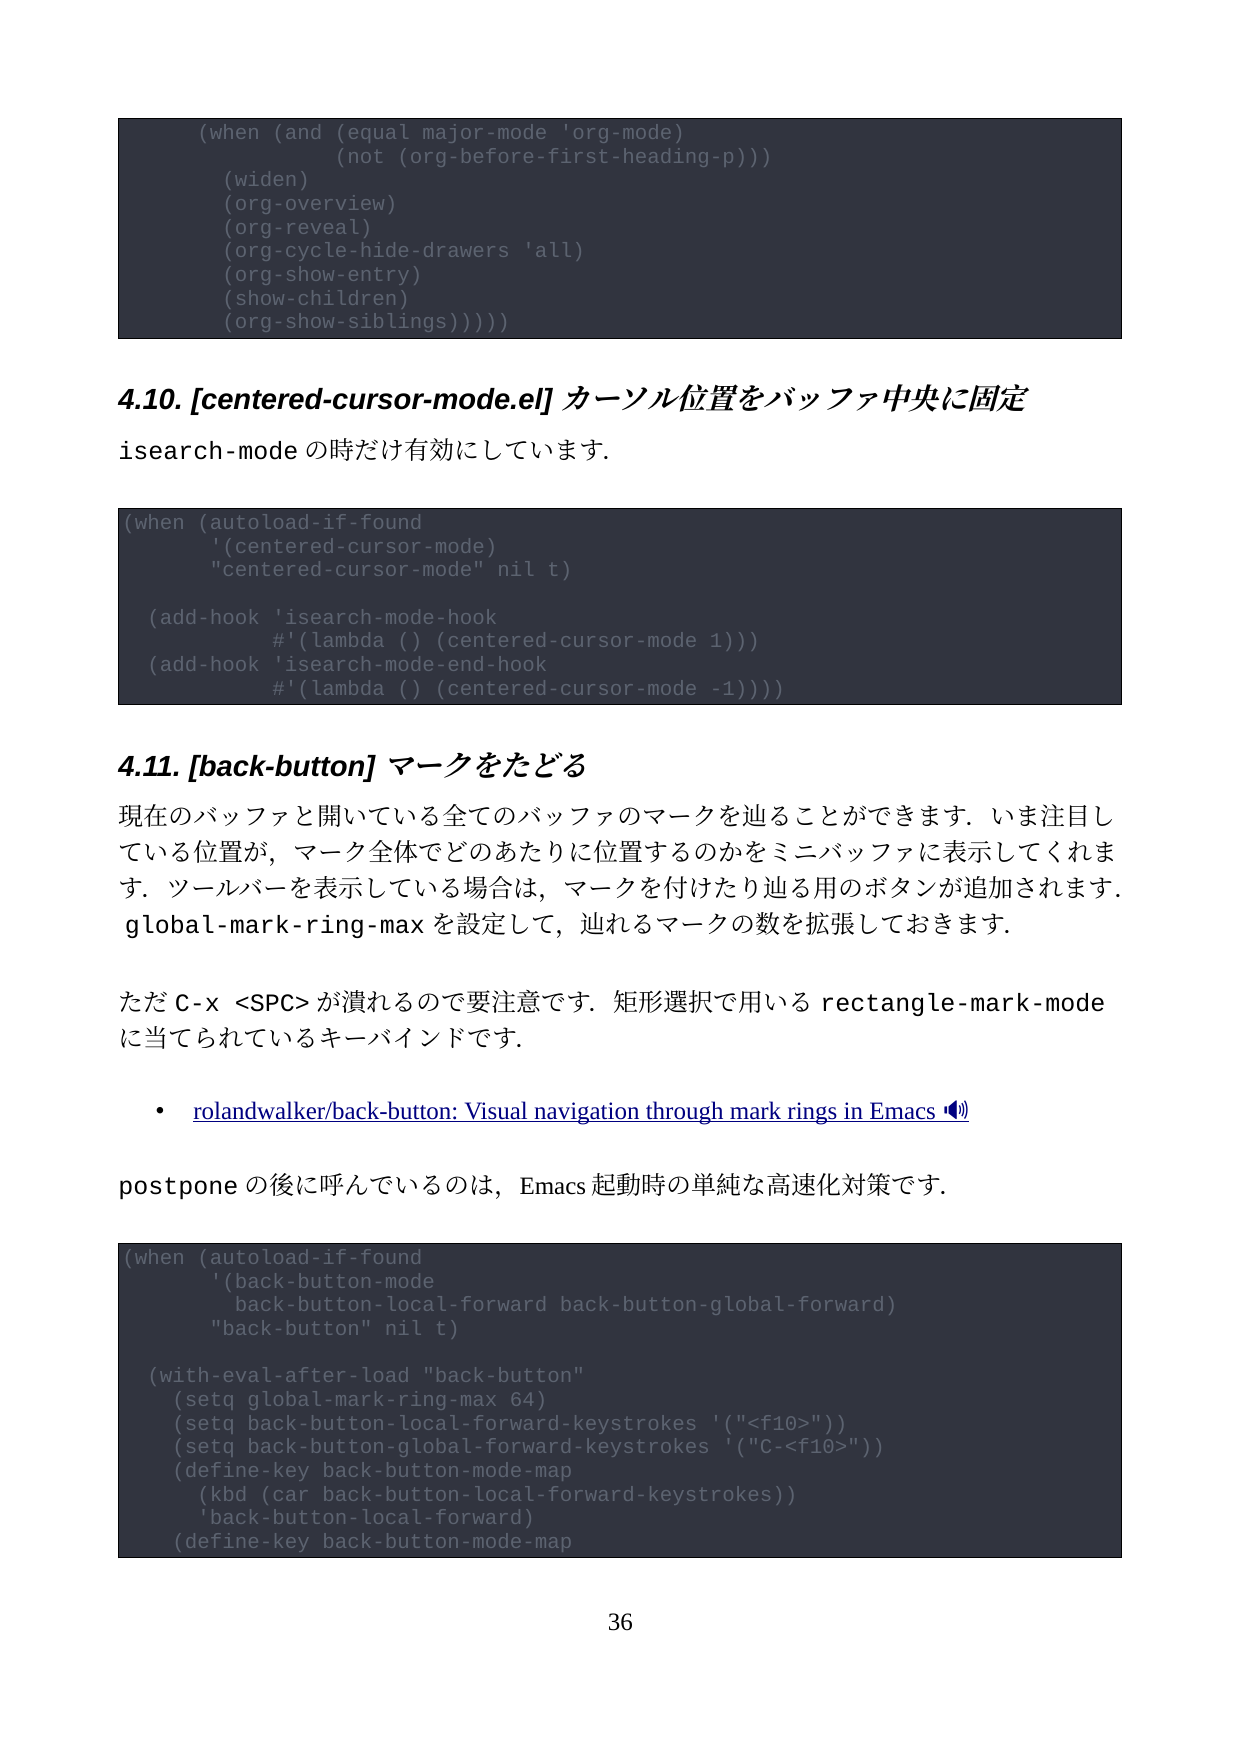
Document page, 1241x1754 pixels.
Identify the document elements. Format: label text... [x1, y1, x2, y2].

text 現在のバッファと開いている全てのバッファのマークを辿ることができます．いま注目している位置が，マーク全体でどのあたりに位置するのかをミニバッファに表示してくれます．ツールバーを表示している場合は，マークを付けたり辿る用のボタンが追加されます． global-mark-ring-max を設定して，辿れるマークの数を拡張しておきます． [118, 797, 1122, 970]
text ただ C-x <SPC> が潰れるので要注意です．矩形選択で用いる rectangle-mark-mode に当てられているキーバインドです． [118, 982, 1122, 1083]
list rolandwalker/back-button: Visual navigation through mark rings in Emacs 🔊 [156, 1096, 1122, 1153]
subtitle [centered-cursor-mode.el] カーソル位置をバッファ中央に固定 [118, 376, 1122, 418]
text (org-show-siblings))))) [119, 307, 1121, 338]
text (kbd (car back-button-local-forward-keystrokes)) [119, 1480, 1121, 1503]
subtitle [back-button] マークをたどる [118, 743, 1122, 784]
text 'back-button-local-forward) [119, 1503, 1121, 1527]
text (add-hook 'isearch-mode-hook [119, 603, 1121, 626]
text (widen) [119, 165, 1121, 189]
text "back-button" nil t) [119, 1314, 1121, 1338]
text (not (org-before-first-heading-p))) [119, 142, 1121, 165]
text '(back-button-mode [119, 1267, 1121, 1291]
text (when (and (equal major-mode 'org-mode) [119, 119, 1121, 142]
text (define-key back-button-mode-map [119, 1527, 1121, 1557]
text (org-overview) [119, 189, 1121, 213]
text "centered-cursor-mode" nil t) [119, 555, 1121, 579]
text (when (autoload-if-found [119, 1244, 1121, 1267]
text #'(lambda () (centered-cursor-mode 1))) [119, 626, 1121, 650]
text (setq back-button-local-forward-keystrokes '("<f10>")) [119, 1409, 1121, 1432]
text (setq back-button-global-forward-keystrokes '("C-<f10>")) [119, 1432, 1121, 1456]
text #'(lambda () (centered-cursor-mode -1)))) [119, 674, 1121, 704]
text (add-hook 'isearch-mode-end-hook [119, 650, 1121, 674]
text (setq global-mark-ring-max 64) [119, 1385, 1121, 1409]
text back-button-local-forward back-button-global-forward) [119, 1291, 1121, 1314]
text (org-reveal) [119, 213, 1121, 236]
text (with-eval-after-load "back-button" [119, 1361, 1121, 1385]
text (define-key back-button-mode-map [119, 1456, 1121, 1480]
text (org-cycle-hide-drawers 'all) [119, 236, 1121, 260]
text postpone の後に呼んでいるのは，Emacs起動時の単純な高速化対策です． [118, 1166, 1122, 1231]
text (show-children) [119, 284, 1121, 307]
text '(centered-cursor-mode) [119, 532, 1121, 555]
text (when (autoload-if-found [119, 509, 1121, 532]
text (org-show-entry) [119, 260, 1121, 284]
text isearch-mode の時だけ有効にしています． [118, 431, 1122, 496]
